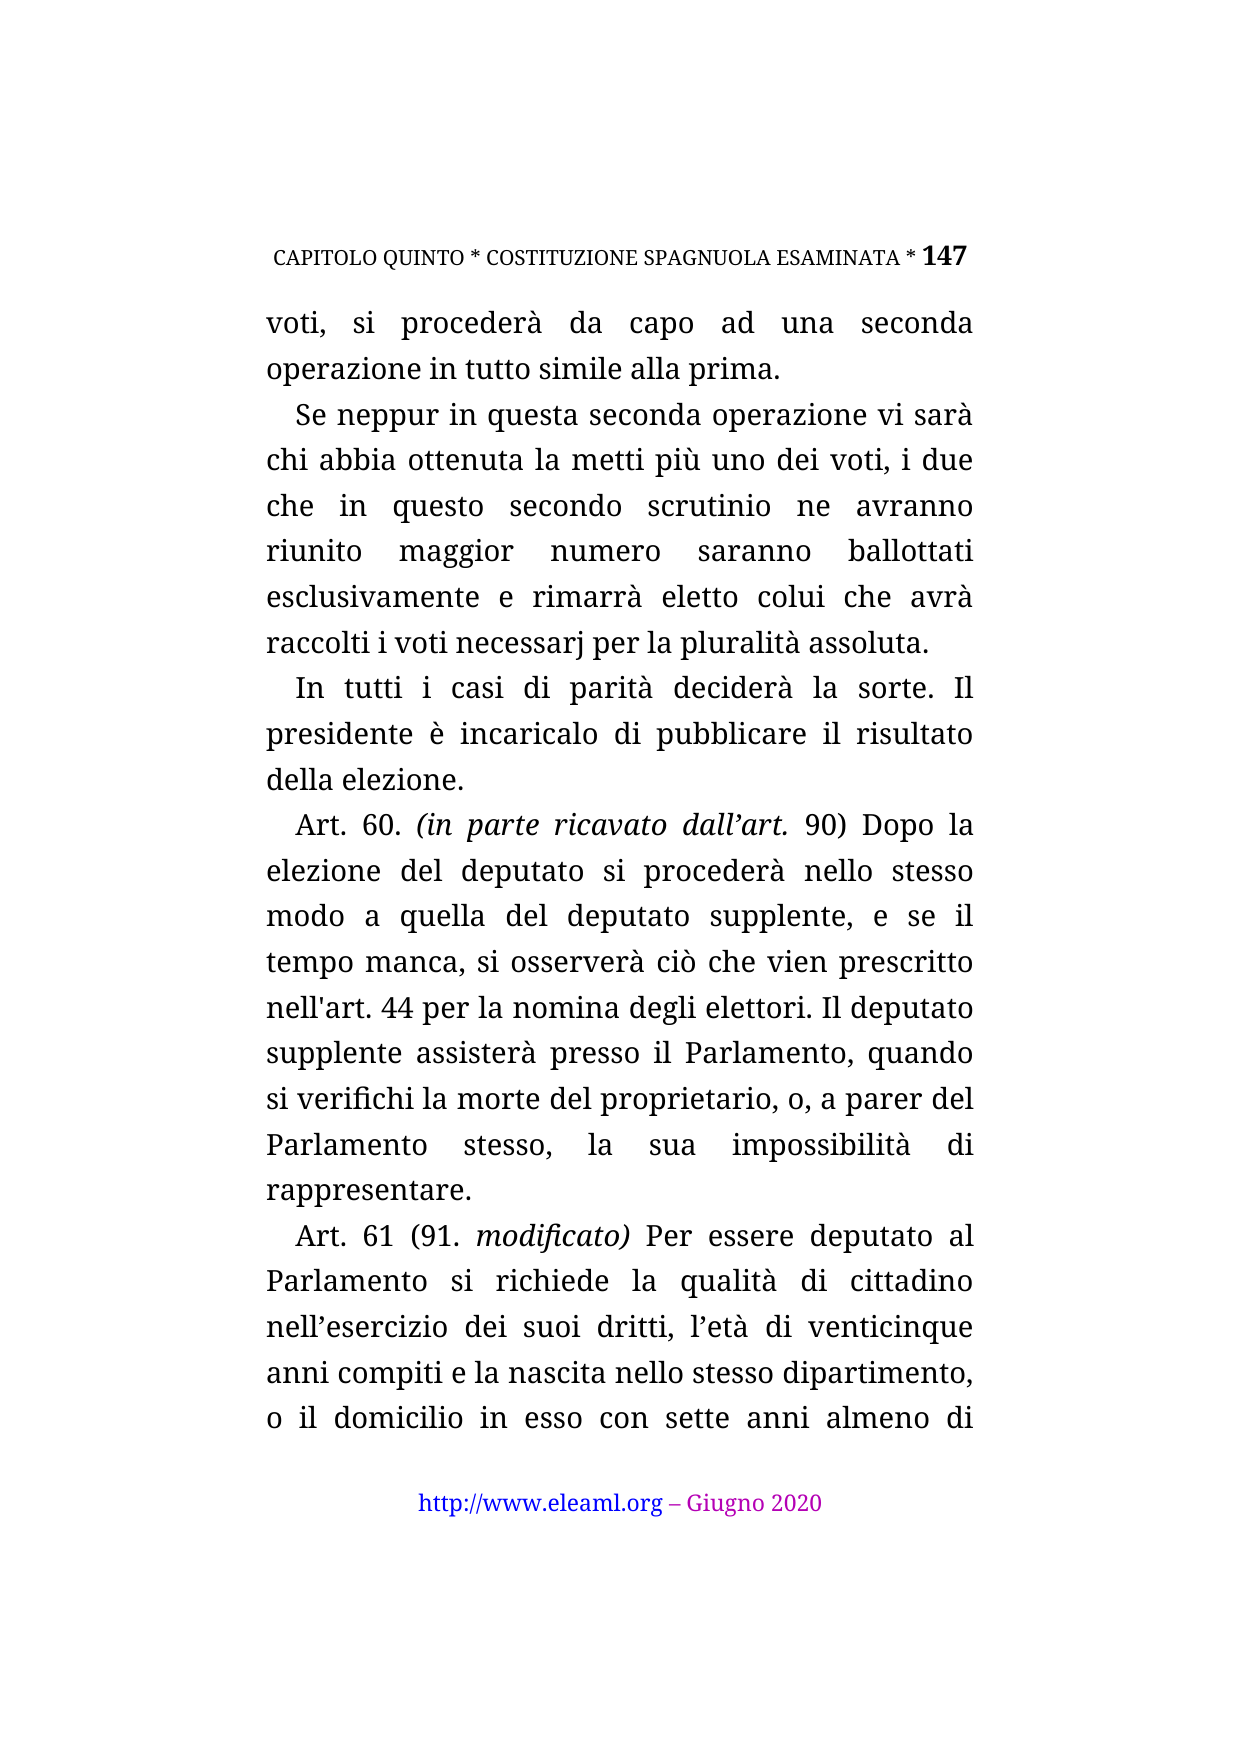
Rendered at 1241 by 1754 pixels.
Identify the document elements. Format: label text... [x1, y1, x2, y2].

text Art. 61 (91. modificato) Per essere deputato al Parlamento si richiede la qualità di cittadino nell’esercizio dei suoi dritti, l’età di venticinque anni compiti e la nascita nello stesso dipartimento, o il domicilio in esso con sette anni almeno di [266, 1215, 974, 1437]
text In tutti i casi di parità deciderà la sorte. Il presidente è incaricalo di pubblicare il risultato della elezione. [266, 668, 974, 798]
text voti, si procederà da capo ad una seconda operazione in tutto simile alla prima. [266, 303, 974, 388]
text Art. 60. (in parte ricavato dall’art. 90) Dopo la elezione del deputato si procederà nello stesso modo a quella del deputato supplente, e se il tempo manca, si osserverà ciò che vien prescritto nell'art. 44 per la nomina degli elettori. Il deputato supplente assisterà presso il Parlamento, quando si verifichi la morte del proprietario, o, a parer del Parlamento stesso, la sua impossibilità di rappresentare. [266, 804, 974, 1209]
text Se neppur in questa seconda operazione vi sarà chi abbia ottenuta la metti più uno dei voti, i due che in questo secondo scrutinio ne avranno riunito maggior numero saranno ballottati esclusivamente e rimarrà eletto colui che avrà raccolti i voti necessarj per la pluralità assoluta. [266, 394, 974, 662]
